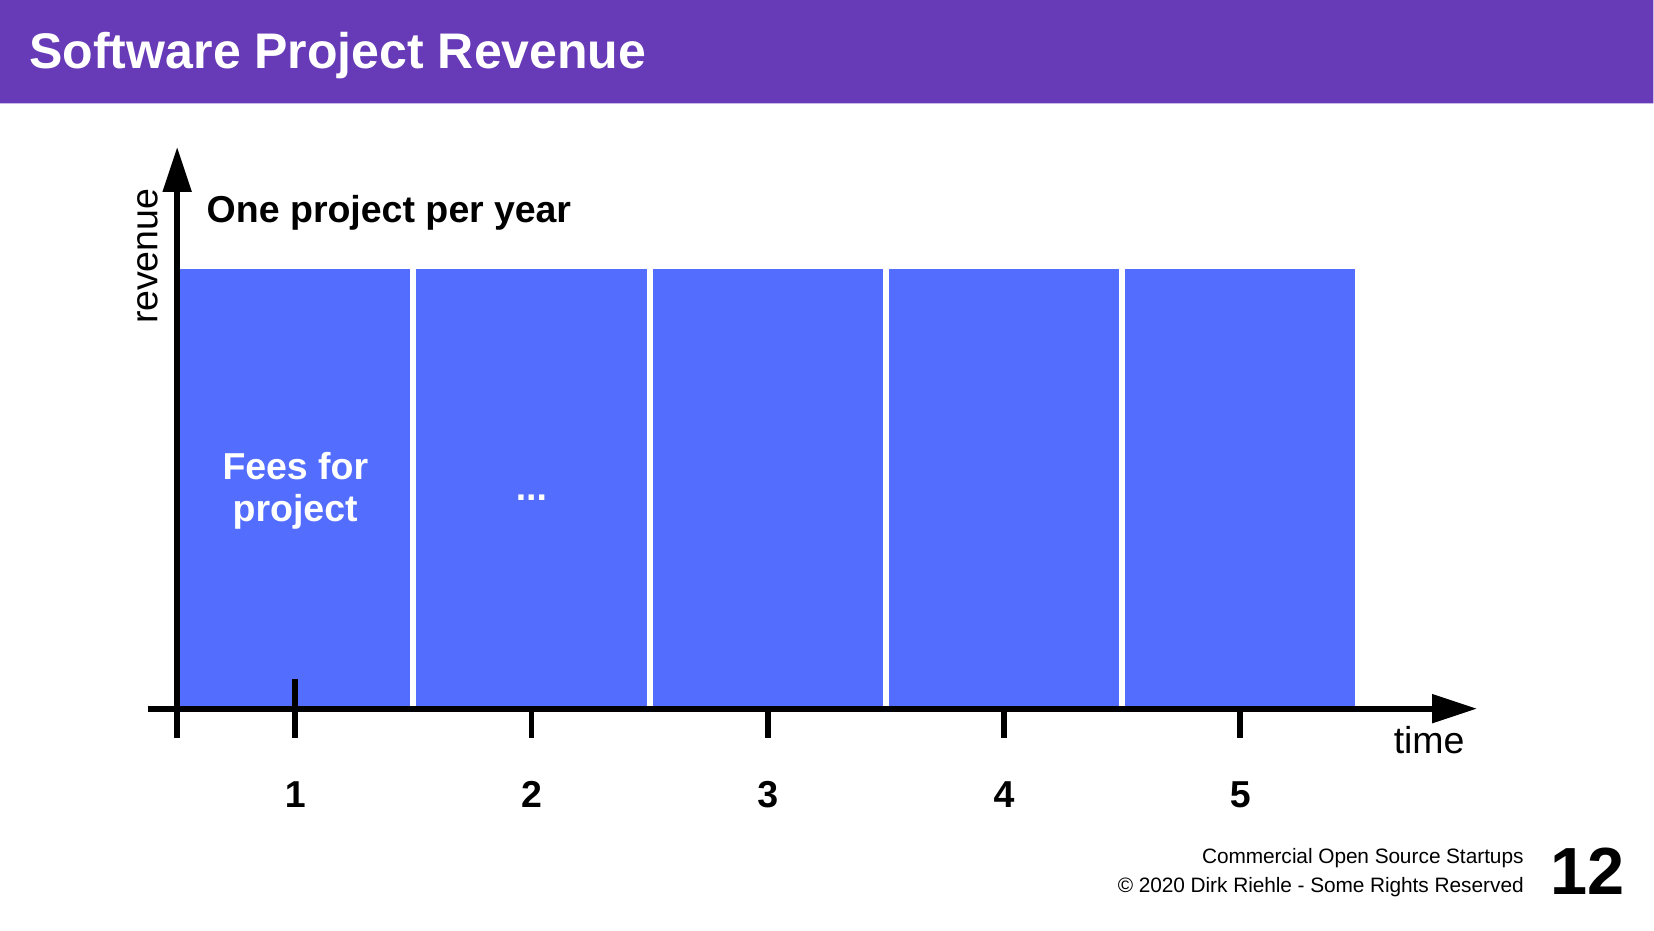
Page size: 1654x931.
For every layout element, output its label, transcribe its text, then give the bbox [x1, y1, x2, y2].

text_box time [1358, 709, 1477, 826]
text_box ... [413, 265, 649, 706]
text_box 2 [472, 712, 591, 827]
text_box Fees for project [180, 414, 413, 706]
title Software Project Revenue [0, 0, 1654, 104]
text_box One project per year [177, 177, 1477, 414]
text_box [649, 265, 1359, 706]
text_box 1 [236, 712, 355, 827]
text_box 3 [708, 712, 827, 827]
text_box 5 [1181, 712, 1300, 827]
text_box revenue [88, 177, 177, 384]
text_box 4 [944, 712, 1063, 827]
